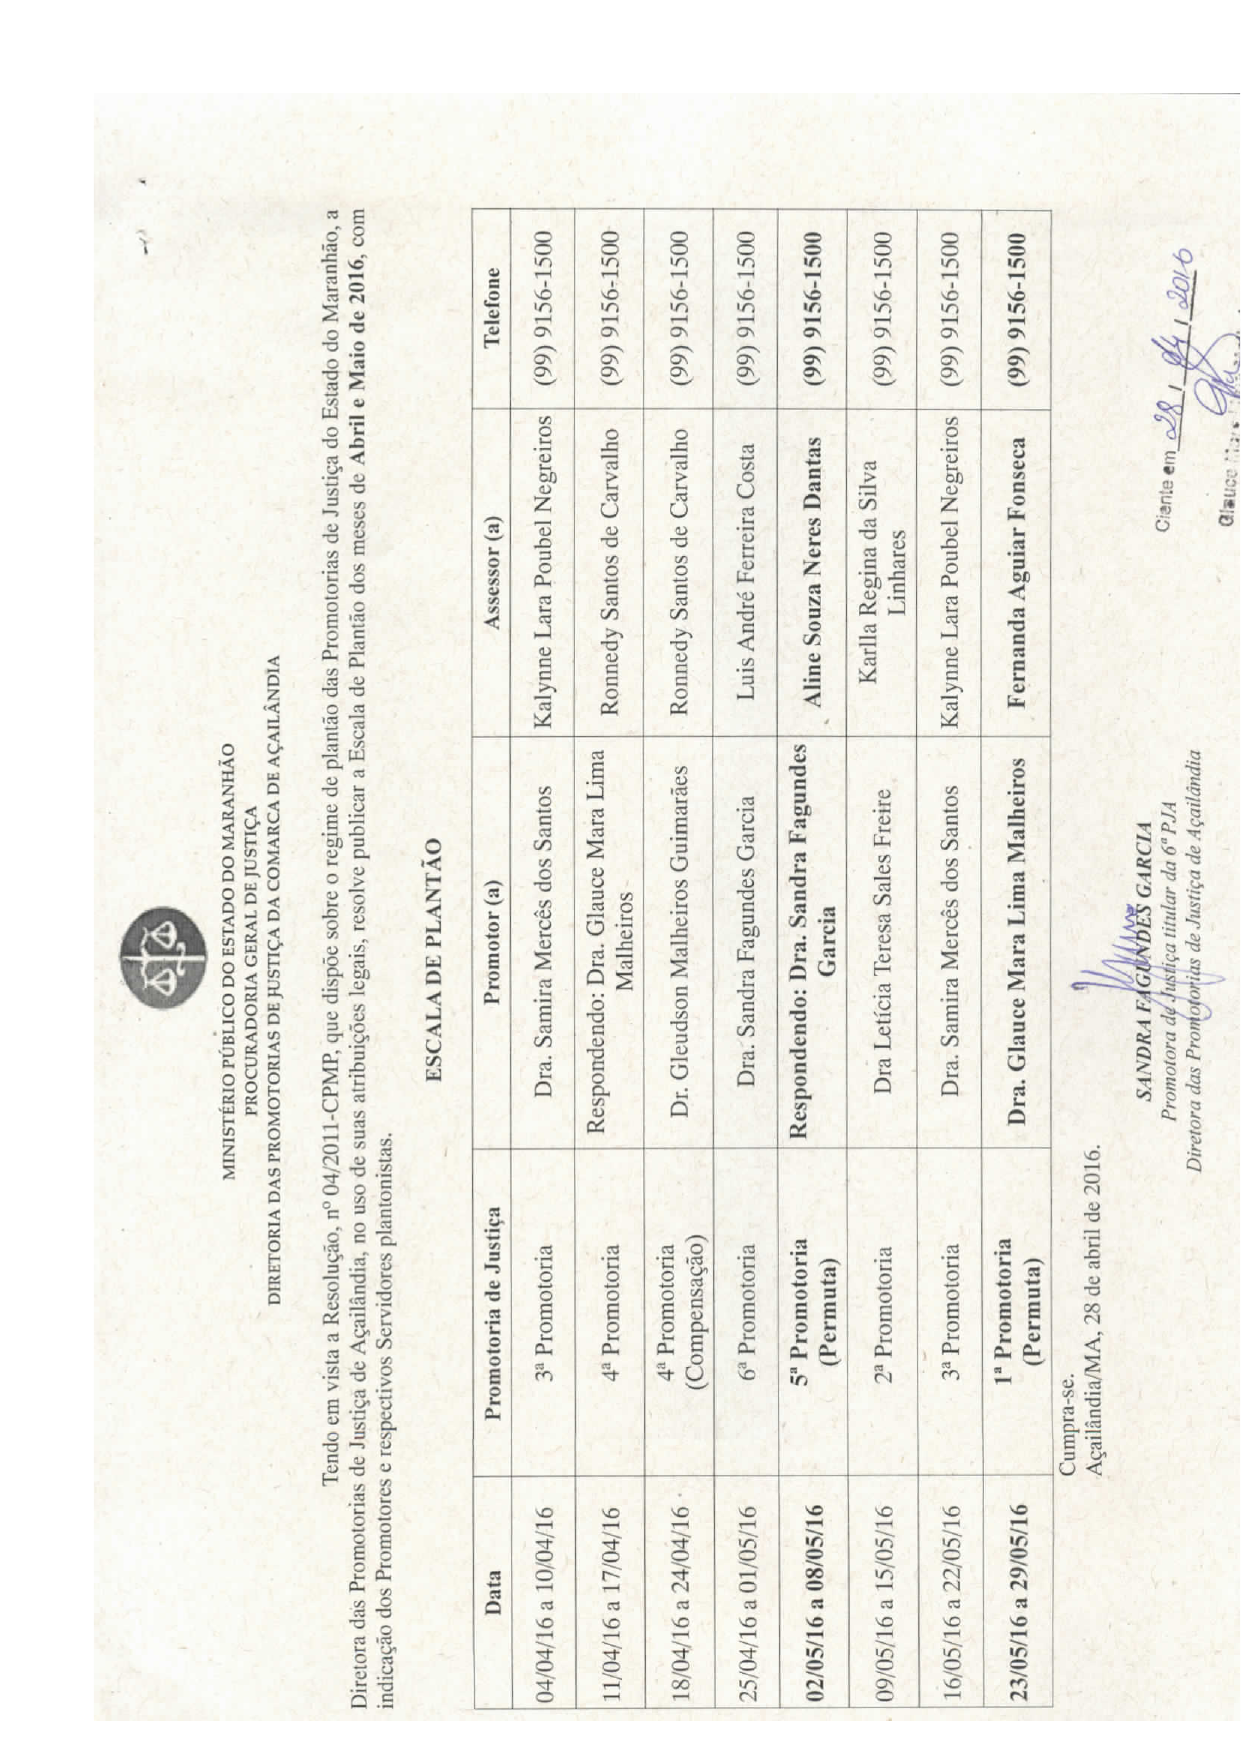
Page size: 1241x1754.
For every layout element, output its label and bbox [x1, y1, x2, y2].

picture [93, 93, 1241, 1721]
